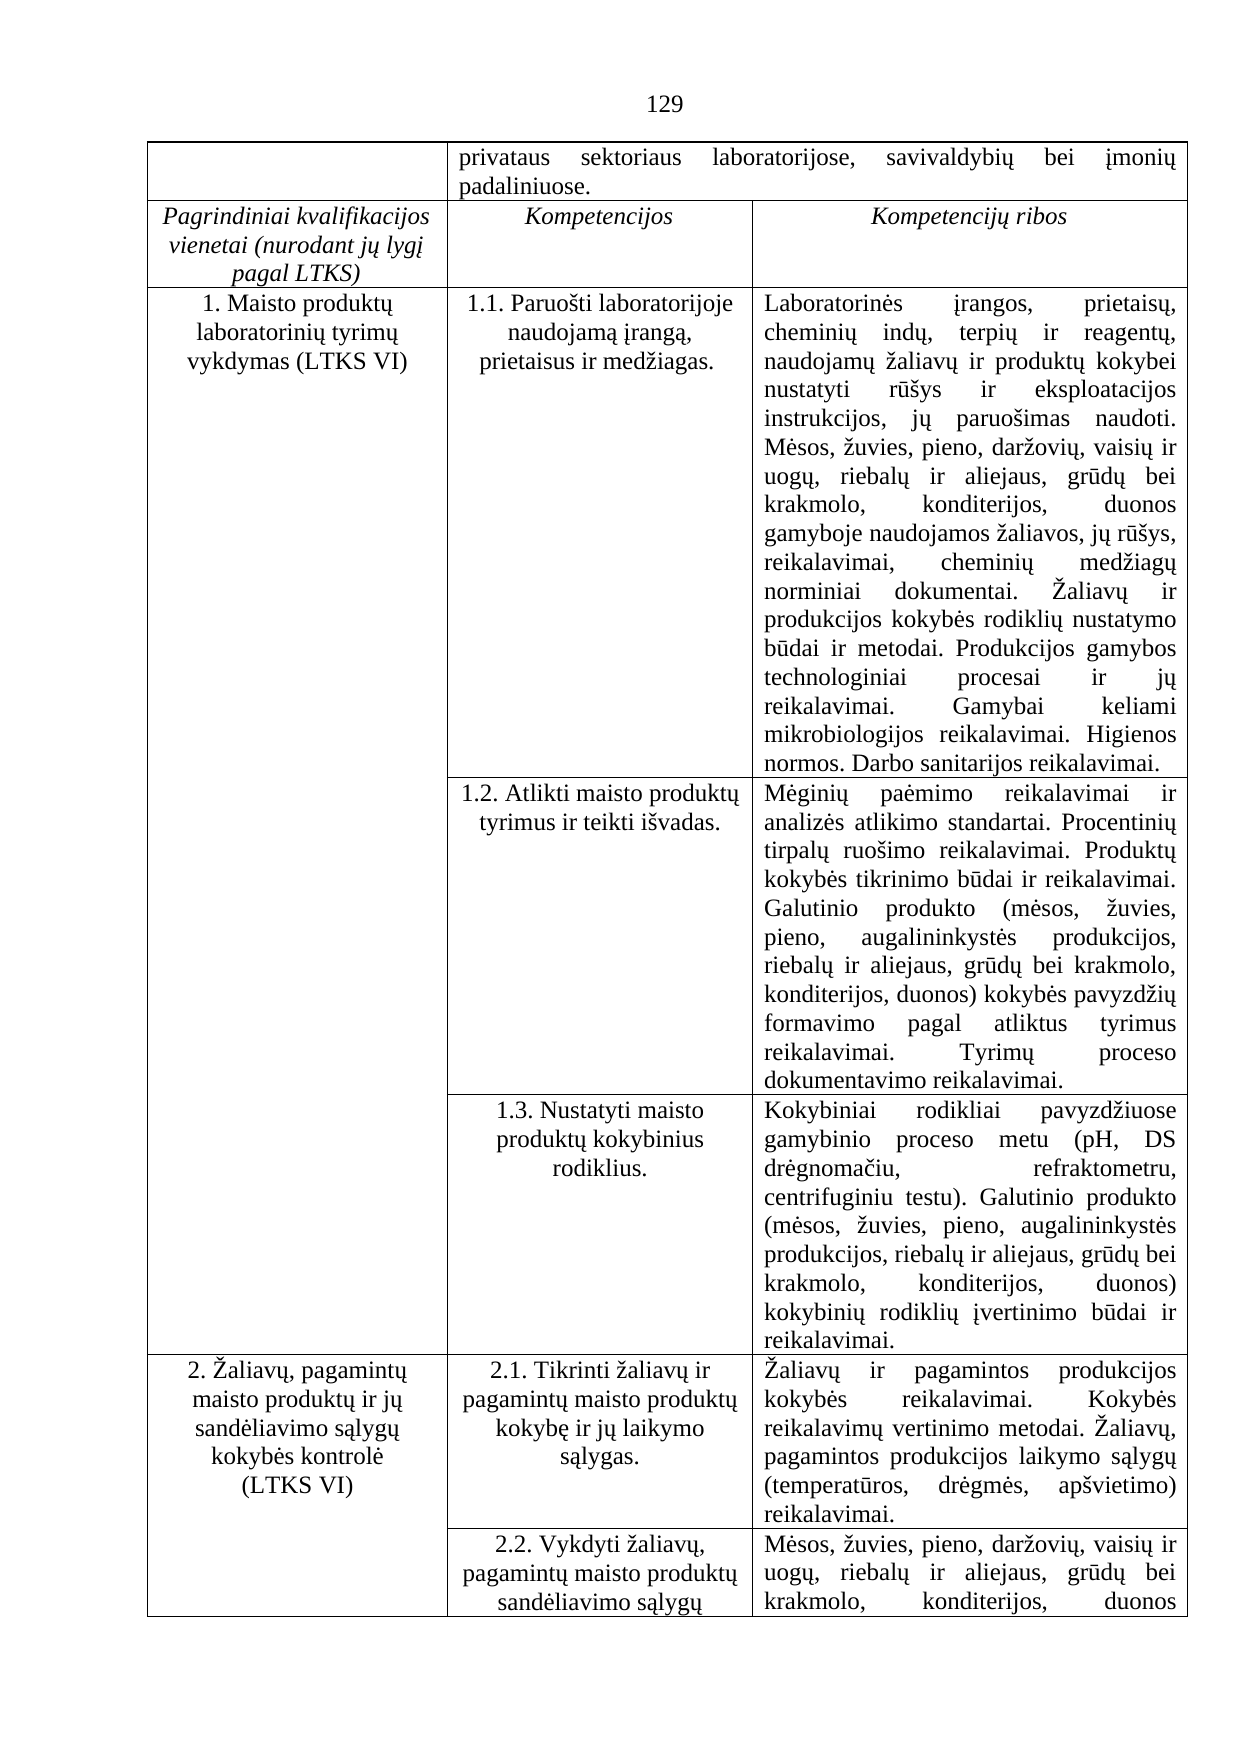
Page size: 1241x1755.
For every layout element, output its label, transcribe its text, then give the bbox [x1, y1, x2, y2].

table_cell Mėsos, žuvies, pieno, daržovių, vaisių ir uogų, riebalų ir aliejaus, grūdų bei krakmolo, konditerijos, duonos [753, 1529, 1187, 1616]
table_cell Kompetencijų ribos [753, 201, 1187, 287]
table_cell Mėginių paėmimo reikalavimai ir analizės atlikimo standartai. Procentinių tirpalų ruošimo reikalavimai. Produktų kokybės tikrinimo būdai ir reikalavimai. Galutinio produkto (mėsos, žuvies, pieno, augalininkystės produkcijos, riebalų ir aliejaus, grūdų bei krakmolo, konditerijos, duonos) kokybės pavyzdžių formavimo pagal atliktus tyrimus reikalavimai. Tyrimų proceso dokumentavimo reikalavimai. [753, 778, 1187, 1094]
table_header privataus sektoriaus laboratorijose, savivaldybių bei įmonių padaliniuose. [448, 143, 1187, 200]
table_cell 2.2. Vykdyti žaliavų, pagamintų maisto produktų sandėliavimo sąlygų [448, 1529, 752, 1616]
table_cell 2. Žaliavų, pagamintų maisto produktų ir jų sandėliavimo sąlygų kokybės kontrolė (LTKS VI) [148, 1355, 447, 1616]
table_cell 1.1. Paruošti laboratorijoje naudojamą įrangą, prietaisus ir medžiagas. [448, 288, 752, 777]
table_cell 1.2. Atlikti maisto produktų tyrimus ir teikti išvadas. [448, 778, 752, 1094]
table_cell Žaliavų ir pagamintos produkcijos kokybės reikalavimai. Kokybės reikalavimų vertinimo metodai. Žaliavų, pagamintos produkcijos laikymo sąlygų (temperatūros, drėgmės, apšvietimo) reikalavimai. [753, 1355, 1187, 1528]
table_cell Pagrindiniai kvalifikacijos vienetai (nurodant jų lygį pagal LTKS) [148, 201, 447, 287]
table_header [148, 143, 447, 200]
table_cell Laboratorinės įrangos, prietaisų, cheminių indų, terpių ir reagentų, naudojamų žaliavų ir produktų kokybei nustatyti rūšys ir eksploatacijos instrukcijos, jų paruošimas naudoti. Mėsos, žuvies, pieno, daržovių, vaisių ir uogų, riebalų ir aliejaus, grūdų bei krakmolo, konditerijos, duonos gamyboje naudojamos žaliavos, jų rūšys, reikalavimai, cheminių medžiagų norminiai dokumentai. Žaliavų ir produkcijos kokybės rodiklių nustatymo būdai ir metodai. Produkcijos gamybos technologiniai procesai ir jų reikalavimai. Gamybai keliami mikrobiologijos reikalavimai. Higienos normos. Darbo sanitarijos reikalavimai. [753, 288, 1187, 777]
table_cell 2.1. Tikrinti žaliavų ir pagamintų maisto produktų kokybę ir jų laikymo sąlygas. [448, 1355, 752, 1528]
table_cell 1.3. Nustatyti maisto produktų kokybinius rodiklius. [448, 1095, 752, 1354]
table_cell 1. Maisto produktų laboratorinių tyrimų vykdymas (LTKS VI) [148, 288, 447, 1354]
table_cell Kokybiniai rodikliai pavyzdžiuose gamybinio proceso metu (pH, DS drėgnomačiu, refraktometru, centrifuginiu testu). Galutinio produkto (mėsos, žuvies, pieno, augalininkystės produkcijos, riebalų ir aliejaus, grūdų bei krakmolo, konditerijos, duonos) kokybinių rodiklių įvertinimo būdai ir reikalavimai. [753, 1095, 1187, 1354]
table_cell Kompetencijos [448, 201, 752, 287]
